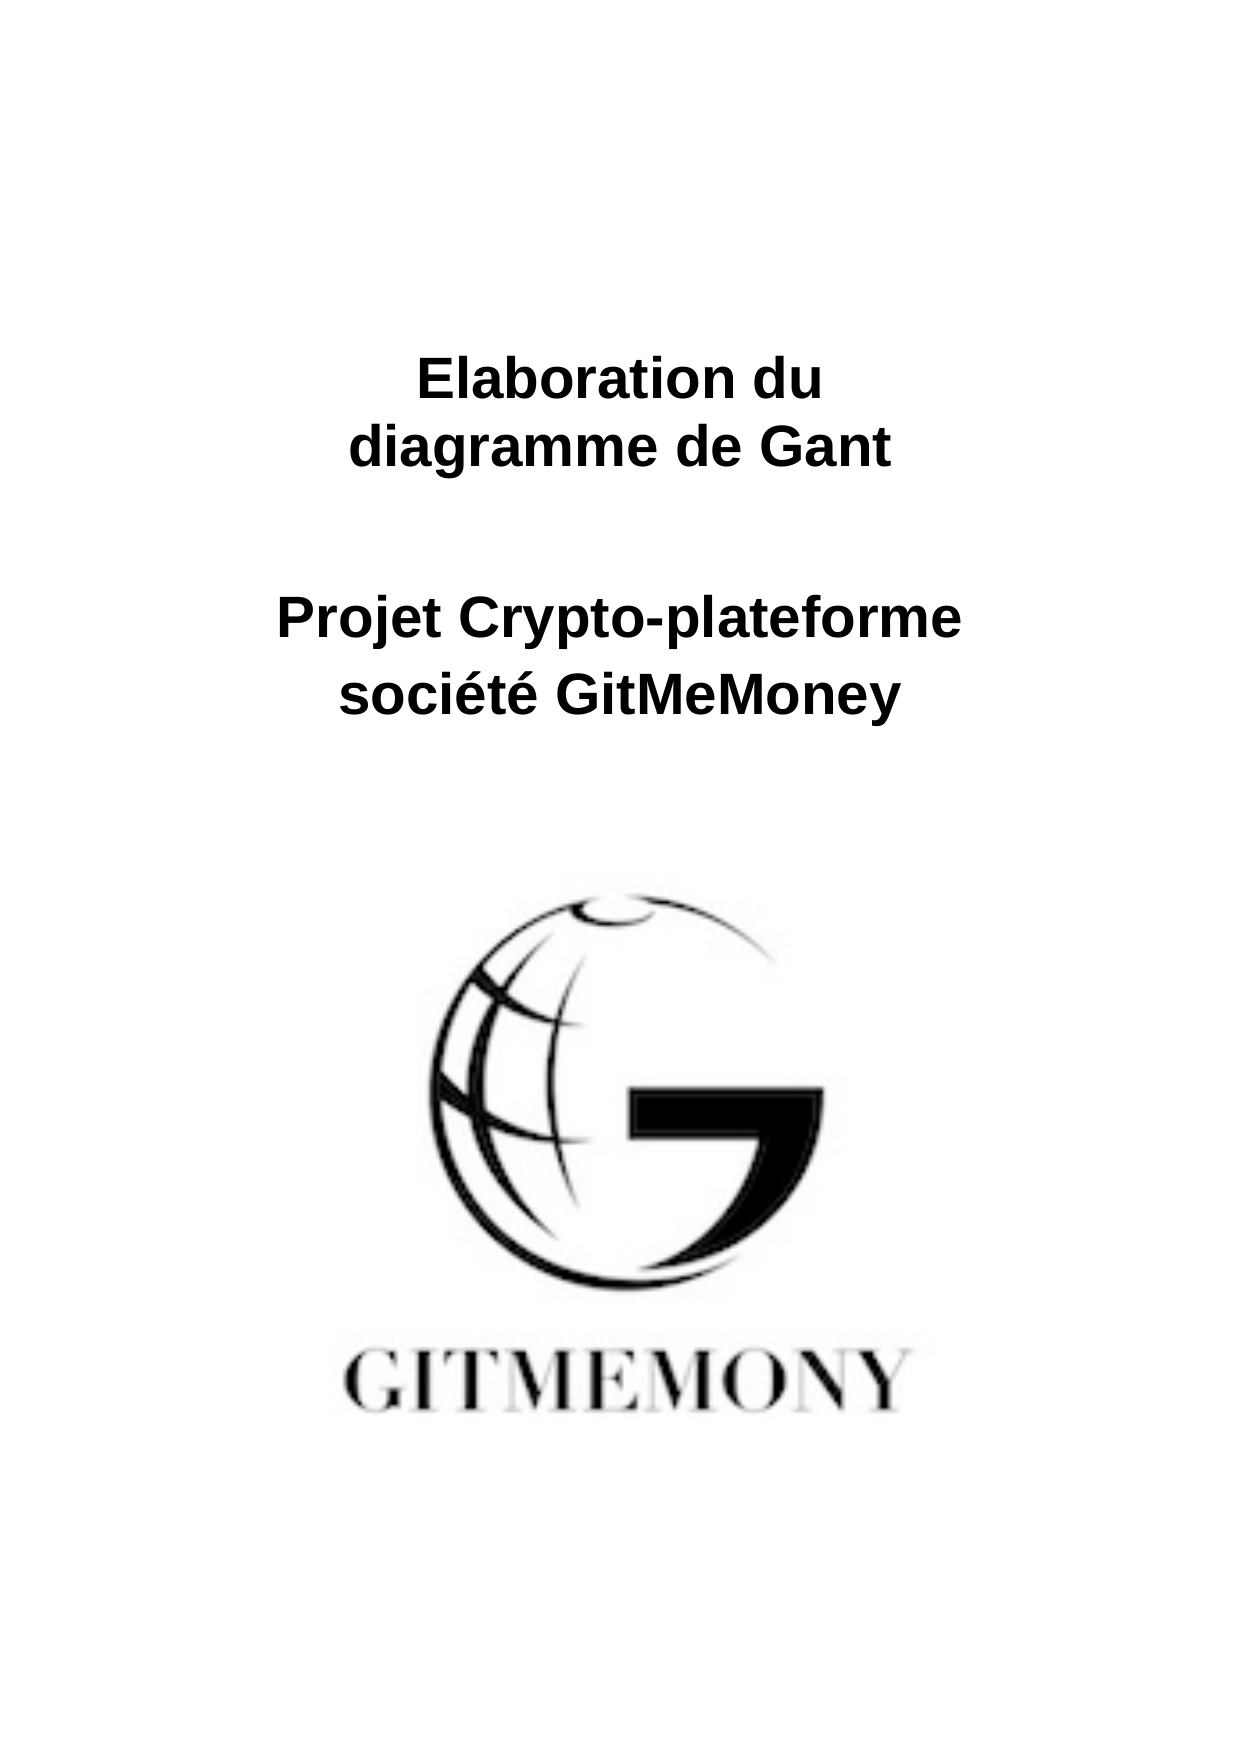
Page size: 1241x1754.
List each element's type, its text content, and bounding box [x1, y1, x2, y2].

picture [191, 816, 1049, 1539]
title Elaboration du diagramme de Gant [118, 344, 1122, 478]
text société GitMeMoney [118, 659, 1122, 727]
text Projet Crypto-plateforme [118, 582, 1122, 649]
